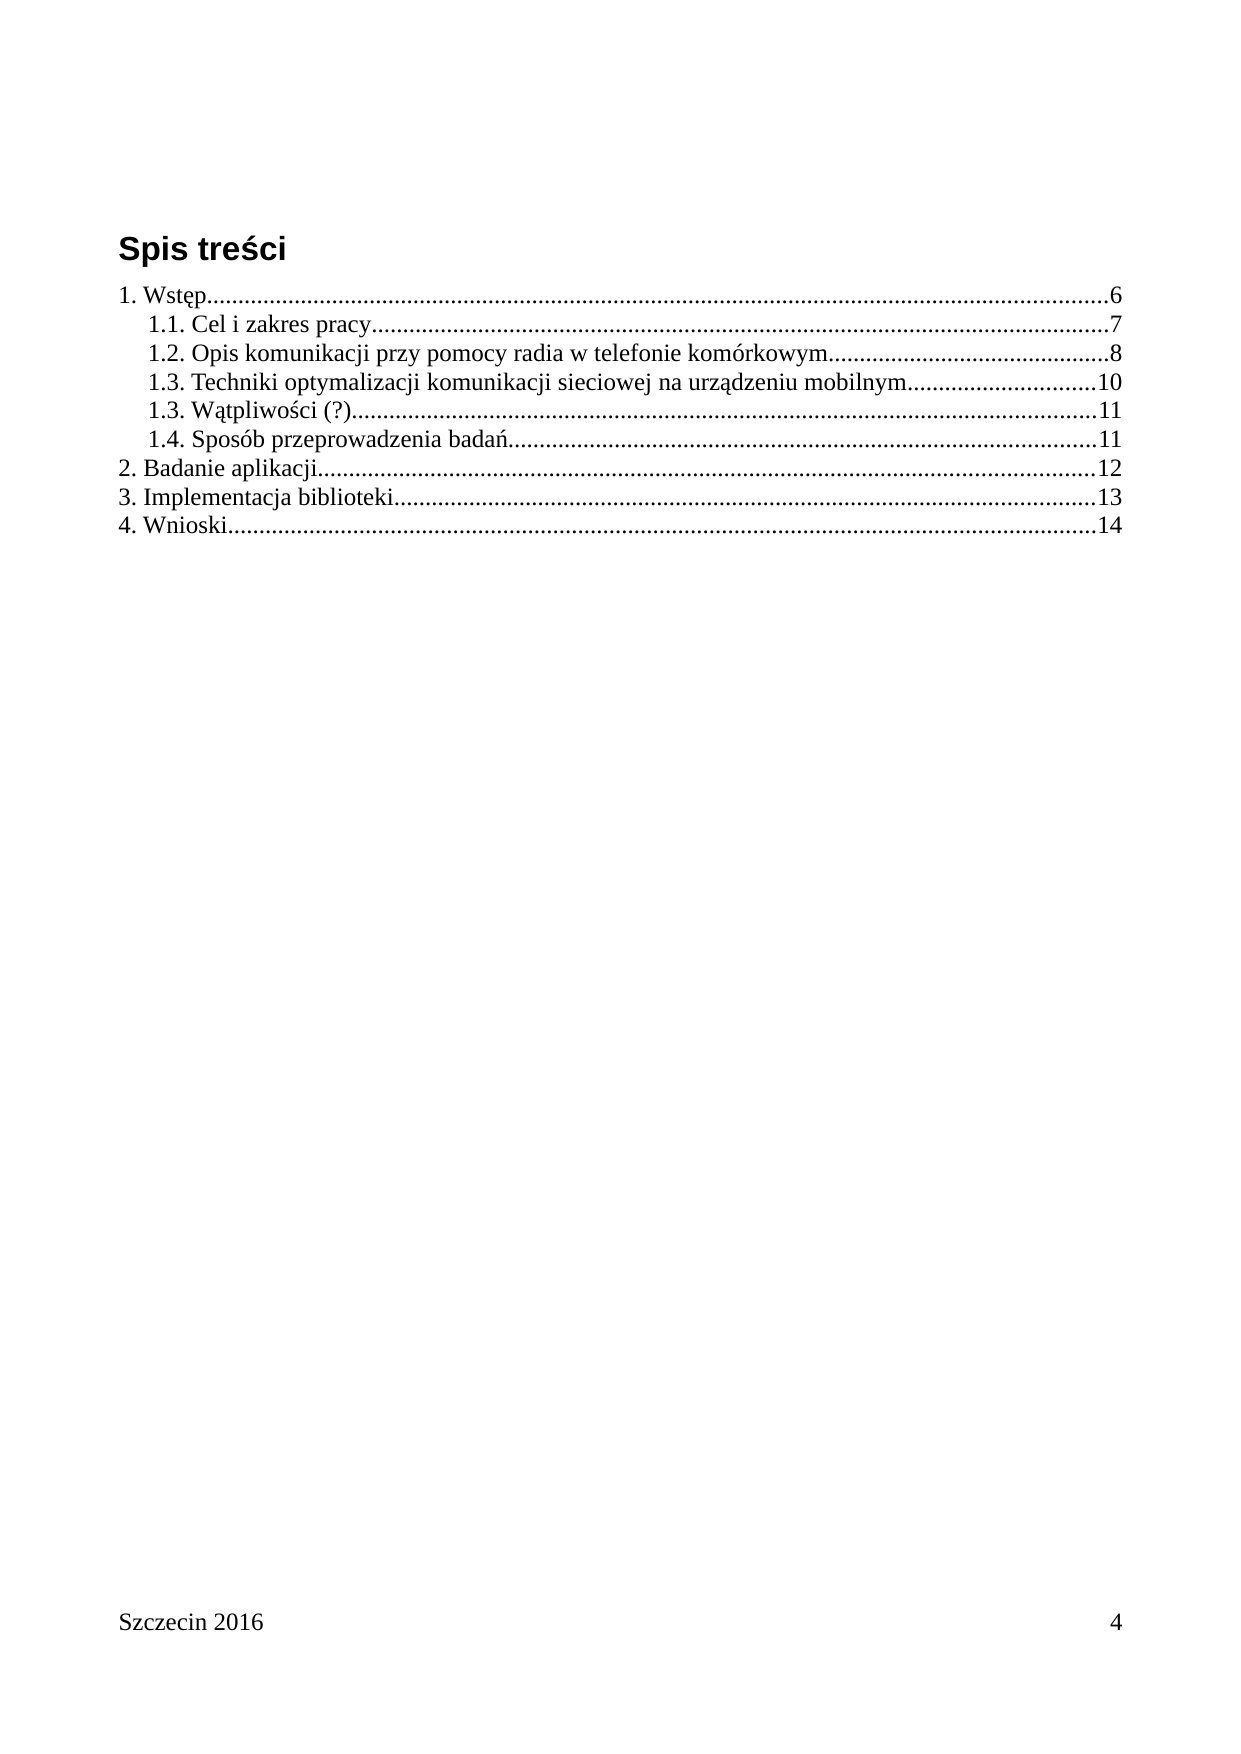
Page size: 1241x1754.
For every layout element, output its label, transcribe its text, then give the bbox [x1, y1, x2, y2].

text 2. Badanie aplikacji 12 [118, 453, 1122, 482]
text 1.3. Techniki optymalizacji komunikacji sieciowej na urządzeniu mobilnym. 10 [148, 367, 1122, 395]
text 1.4. Sposób przeprowadzenia badań 11 [148, 424, 1122, 453]
text 1.3. Wątpliwości (?) 11 [148, 395, 1122, 424]
subtitle Spis treści [118, 229, 1122, 268]
text 3. Implementacja biblioteki 13 [118, 482, 1122, 510]
text 1. Wstęp 6 [118, 280, 1122, 309]
text 1.1. Cel i zakres pracy 7 [148, 309, 1122, 338]
text 4. Wnioski 14 [118, 510, 1122, 539]
text 1.2. Opis komunikacji przy pomocy radia w telefonie komórkowym 8 [148, 338, 1122, 367]
